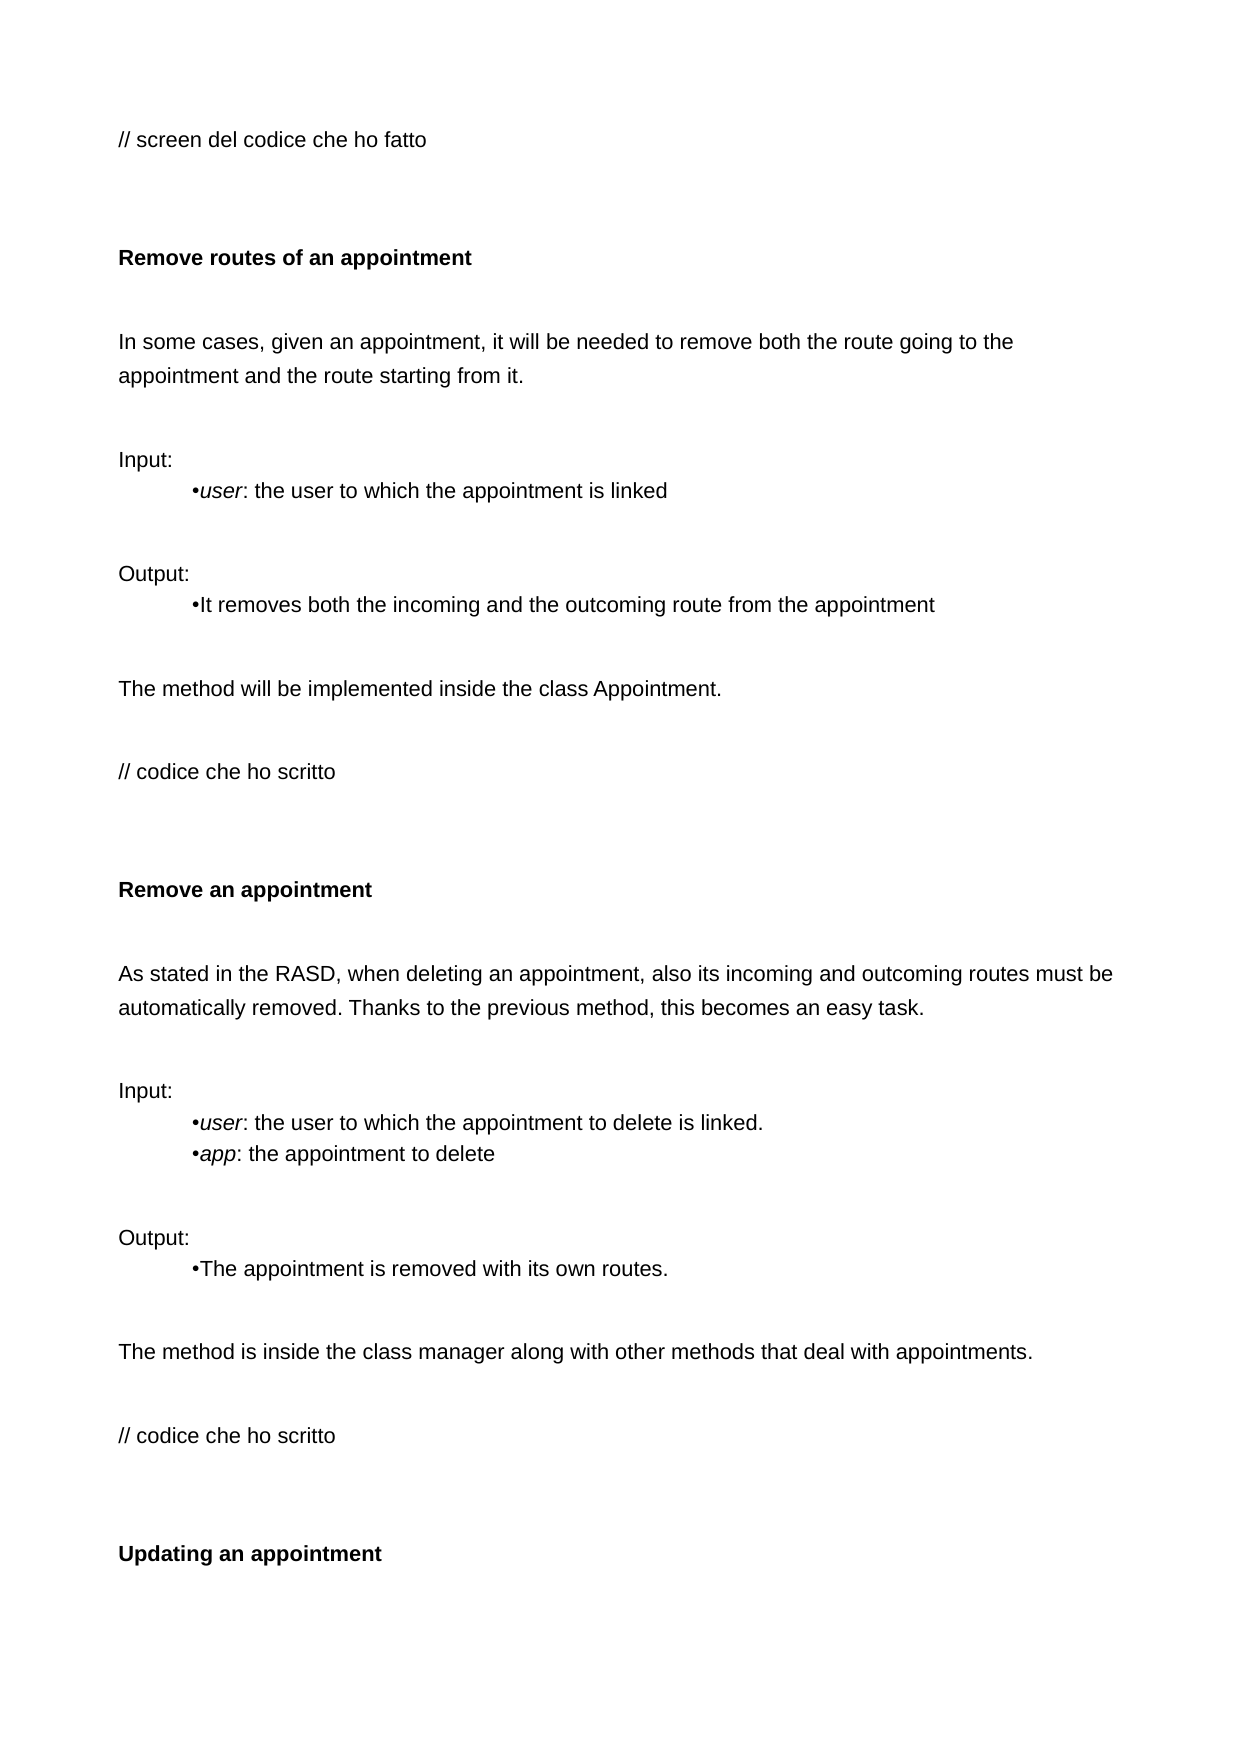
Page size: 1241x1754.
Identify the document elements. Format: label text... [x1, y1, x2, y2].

text // codice che ho scritto [118, 750, 1122, 784]
list user: the user to which the appointment is linked [118, 472, 1122, 503]
text Input: [118, 1069, 1122, 1104]
list It removes both the incoming and the outcoming route from the appointment [118, 586, 1122, 618]
text Output: [118, 552, 1122, 586]
list The appointment is removed with its own routes. [118, 1249, 1122, 1281]
list user: the user to which the appointment to delete is linked. [118, 1104, 1122, 1135]
text The method is inside the class manager along with other methods that deal with appointments. [118, 1330, 1122, 1364]
text Remove routes of an appointment [118, 236, 1122, 270]
text The method will be implemented inside the class Appointment. [118, 667, 1122, 701]
text In some cases, given an appointment, it will be needed to remove both the route going to the appointment and the route starting from it. [118, 319, 1122, 388]
text // codice che ho scritto [118, 1413, 1122, 1448]
text Remove an appointment [118, 868, 1122, 902]
text Output: [118, 1215, 1122, 1249]
text Updating an appointment [118, 1531, 1122, 1566]
text // screen del codice che ho fatto [118, 118, 1122, 152]
list app: the appointment to delete [118, 1135, 1122, 1166]
text Input: [118, 437, 1122, 472]
text As stated in the RASD, when deleting an appointment, also its incoming and outcoming routes must be automatically removed. Thanks to the previous method, this becomes an easy task. [118, 951, 1122, 1020]
